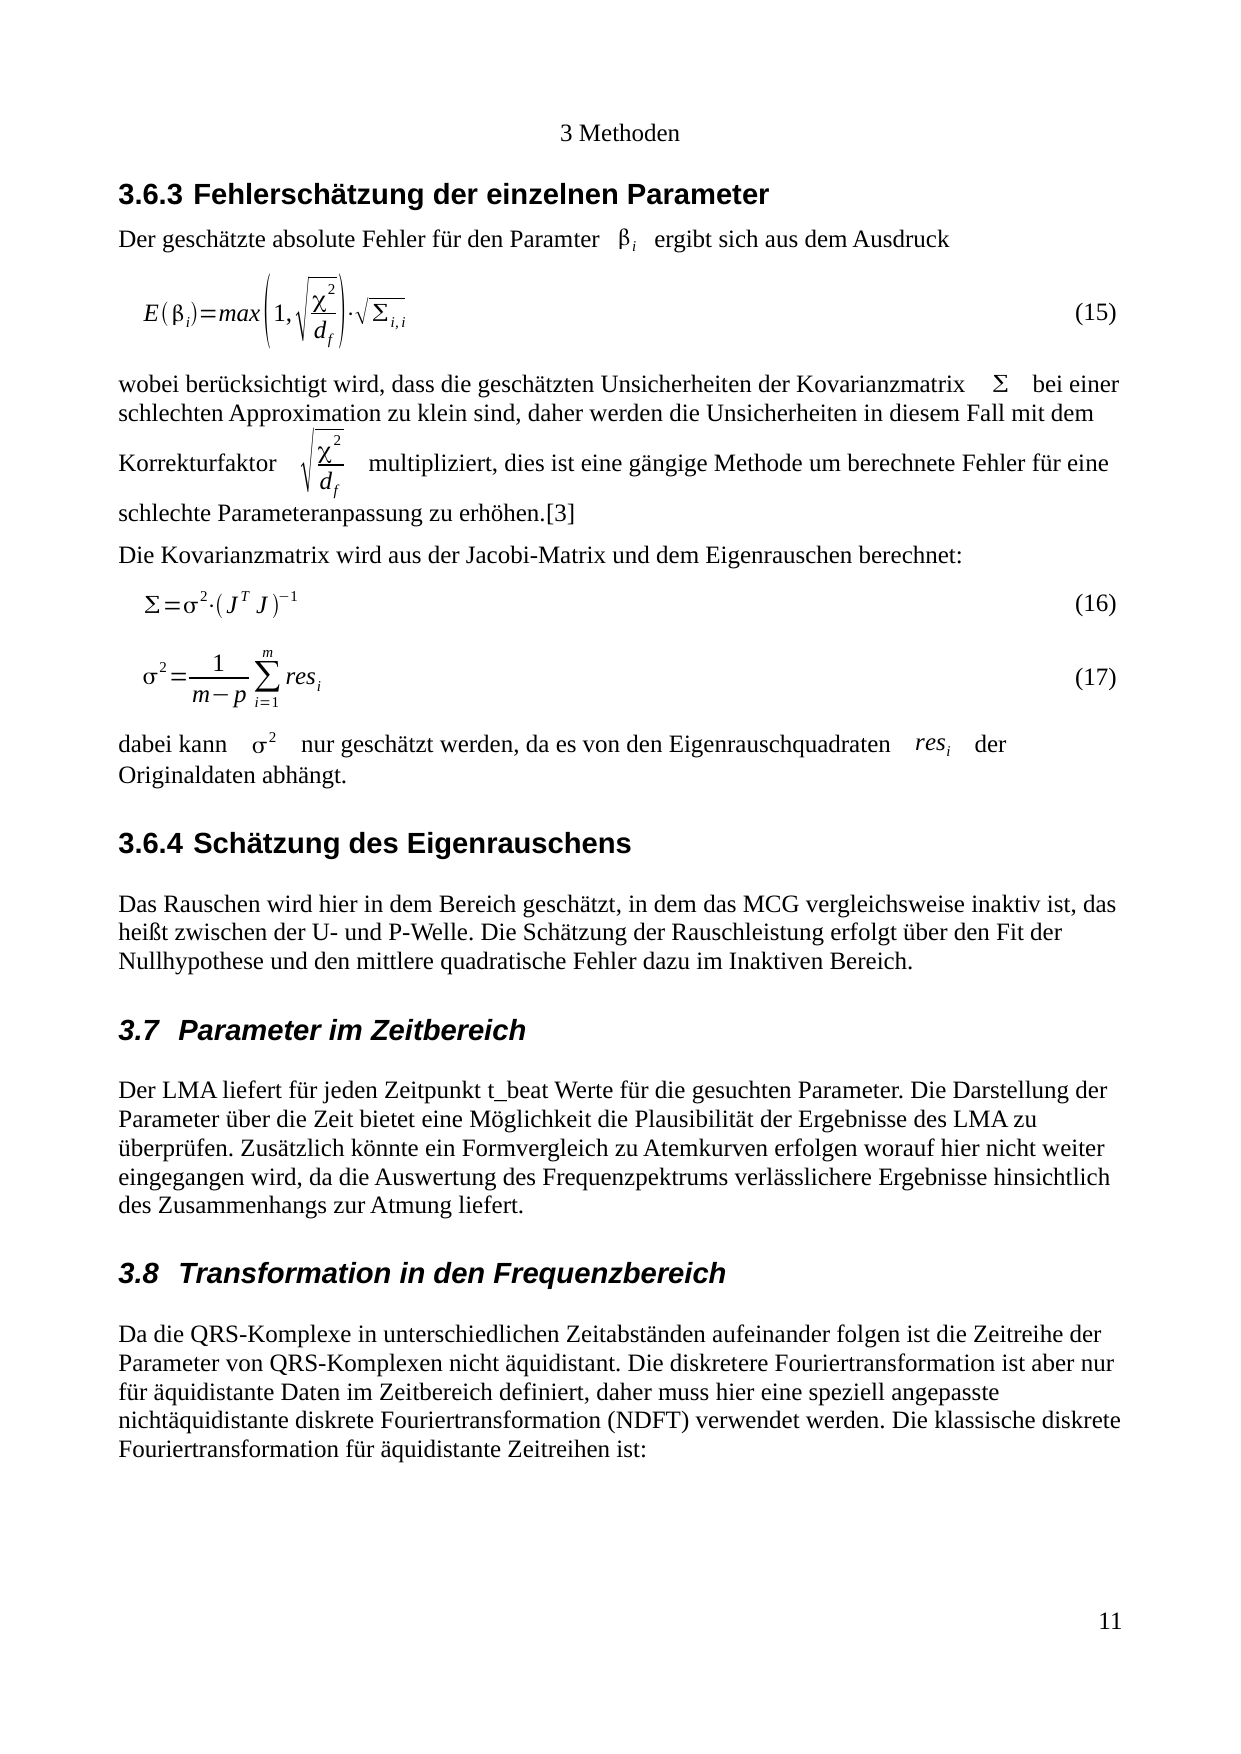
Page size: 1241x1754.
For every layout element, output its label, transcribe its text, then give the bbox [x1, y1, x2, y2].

table_header (16) [956, 581, 1122, 637]
table_header (17) [953, 637, 1122, 728]
subtitle Transformation in den Frequenzbereich [118, 1257, 1122, 1290]
table_header [118, 581, 956, 637]
text Das Rauschen wird hier in dem Bereich geschätzt, in dem das MCG vergleichsweise inaktiv ist, das heißt zwischen der U- und P-Welle. Die Schätzung der Rauschleistung erfolgt über den Fit der Nullhypothese und den mittlere quadratische Fehler dazu im Inaktiven Bereich. [118, 889, 1122, 975]
text Da die QRS-Komplexe in unterschiedlichen Zeitabständen aufeinander folgen ist die Zeitreihe der Parameter von QRS-Komplexen nicht äquidistant. Die diskretere Fouriertransformation ist aber nur für äquidistante Daten im Zeitbereich definiert, daher muss hier eine speziell angepasste nichtäquidistante diskrete Fouriertransformation (NDFT) verwendet werden. Die klassische diskrete Fouriertransformation für äquidistante Zeitreihen ist: [118, 1319, 1122, 1463]
subtitle Parameter im Zeitbereich [118, 1012, 1122, 1046]
table_header [118, 637, 952, 728]
text wobei berücksichtigt wird, dass die geschätzten Unsicherheiten der Kovarianzmatrix bei einer schlechten Approximation zu klein sind, daher werden die Unsicherheiten in diesem Fall mit dem Korrekturfaktor multipliziert, dies ist eine gängige Methode um berechnete Fehler für eine schlechte Parameteranpassung zu erhöhen.[3] [118, 369, 1122, 527]
text dabei kann nur geschätzt werden, da es von den Eigenrauschquadraten der Originaldaten abhängt. [118, 728, 1122, 788]
text Der geschätzte absolute Fehler für den Paramterergibt sich aus dem Ausdruck [118, 223, 1122, 254]
table_header (15) [953, 267, 1122, 369]
table_header [118, 267, 952, 369]
subtitle Fehlerschätzung der einzelnen Parameter [118, 177, 1122, 211]
subtitle Schätzung des Eigenrauschens [118, 826, 1122, 859]
text Der LMA liefert für jeden Zeitpunkt t_beat Werte für die gesuchten Parameter. Die Darstellung der Parameter über die Zeit bietet eine Möglichkeit die Plausibilität der Ergebnisse des LMA zu überprüfen. Zusätzlich könnte ein Formvergleich zu Atemkurven erfolgen worauf hier nicht weiter eingegangen wird, da die Auswertung des Frequenzpektrums verlässlichere Ergebnisse hinsichtlich des Zusammenhangs zur Atmung liefert. [118, 1075, 1122, 1219]
text Die Kovarianzmatrix wird aus der Jacobi-Matrix und dem Eigenrauschen berechnet: [118, 540, 1122, 568]
